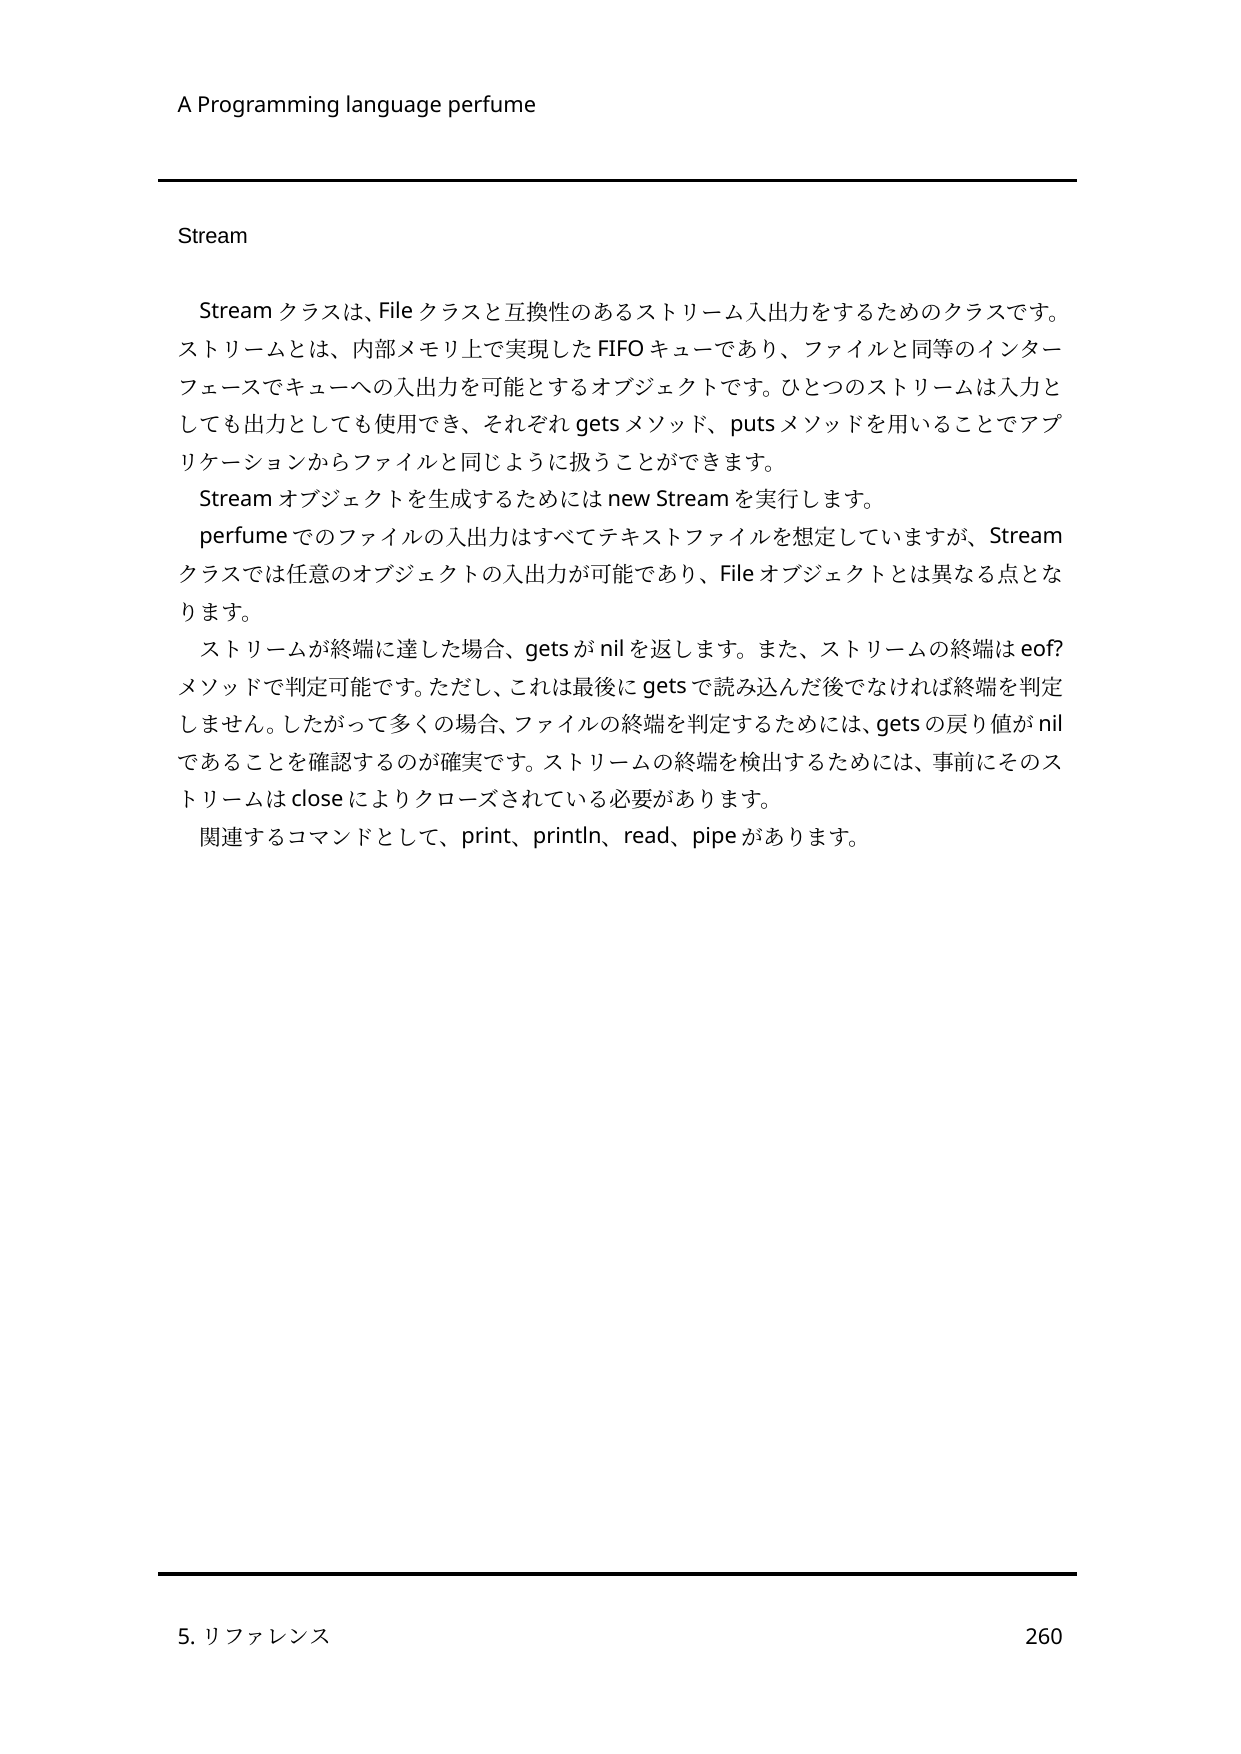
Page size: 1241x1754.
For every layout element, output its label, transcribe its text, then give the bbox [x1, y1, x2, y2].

subtitle Stream [177, 217, 1063, 254]
text 関連するコマンドとして、print、println、read、pipeがあります。 [177, 817, 1063, 854]
text ストリームが終端に達した場合、getsがnilを返します。また、ストリームの終端はeof? メソッドで判定可能です。ただし、これは最後にgetsで読み込んだ後でなければ終端を判定しません。したがって多くの場合、ファイルの終端を判定するためには、getsの戻り値がnilであることを確認するのが確実です。ストリームの終端を検出するためには、事前にそのストリームはcloseによりクローズされている必要があります。 [177, 629, 1063, 817]
text Streamクラスは、Fileクラスと互換性のあるストリーム入出力をするためのクラスです。ストリームとは、内部メモリ上で実現したFIFOキューであり、ファイルと同等のインターフェースでキューへの入出力を可能とするオブジェクトです。ひとつのストリームは入力としても出力としても使用でき、それぞれgetsメソッド、putsメソッドを用いることでアプリケーションからファイルと同じように扱うことができます。 [177, 292, 1063, 479]
text perfumeでのファイルの入出力はすべてテキストファイルを想定していますが、Streamクラスでは任意のオブジェクトの入出力が可能であり、Fileオブジェクトとは異なる点となります。 [177, 517, 1063, 629]
text Streamオブジェクトを生成するためにはnew Streamを実行します。 [177, 479, 1063, 517]
